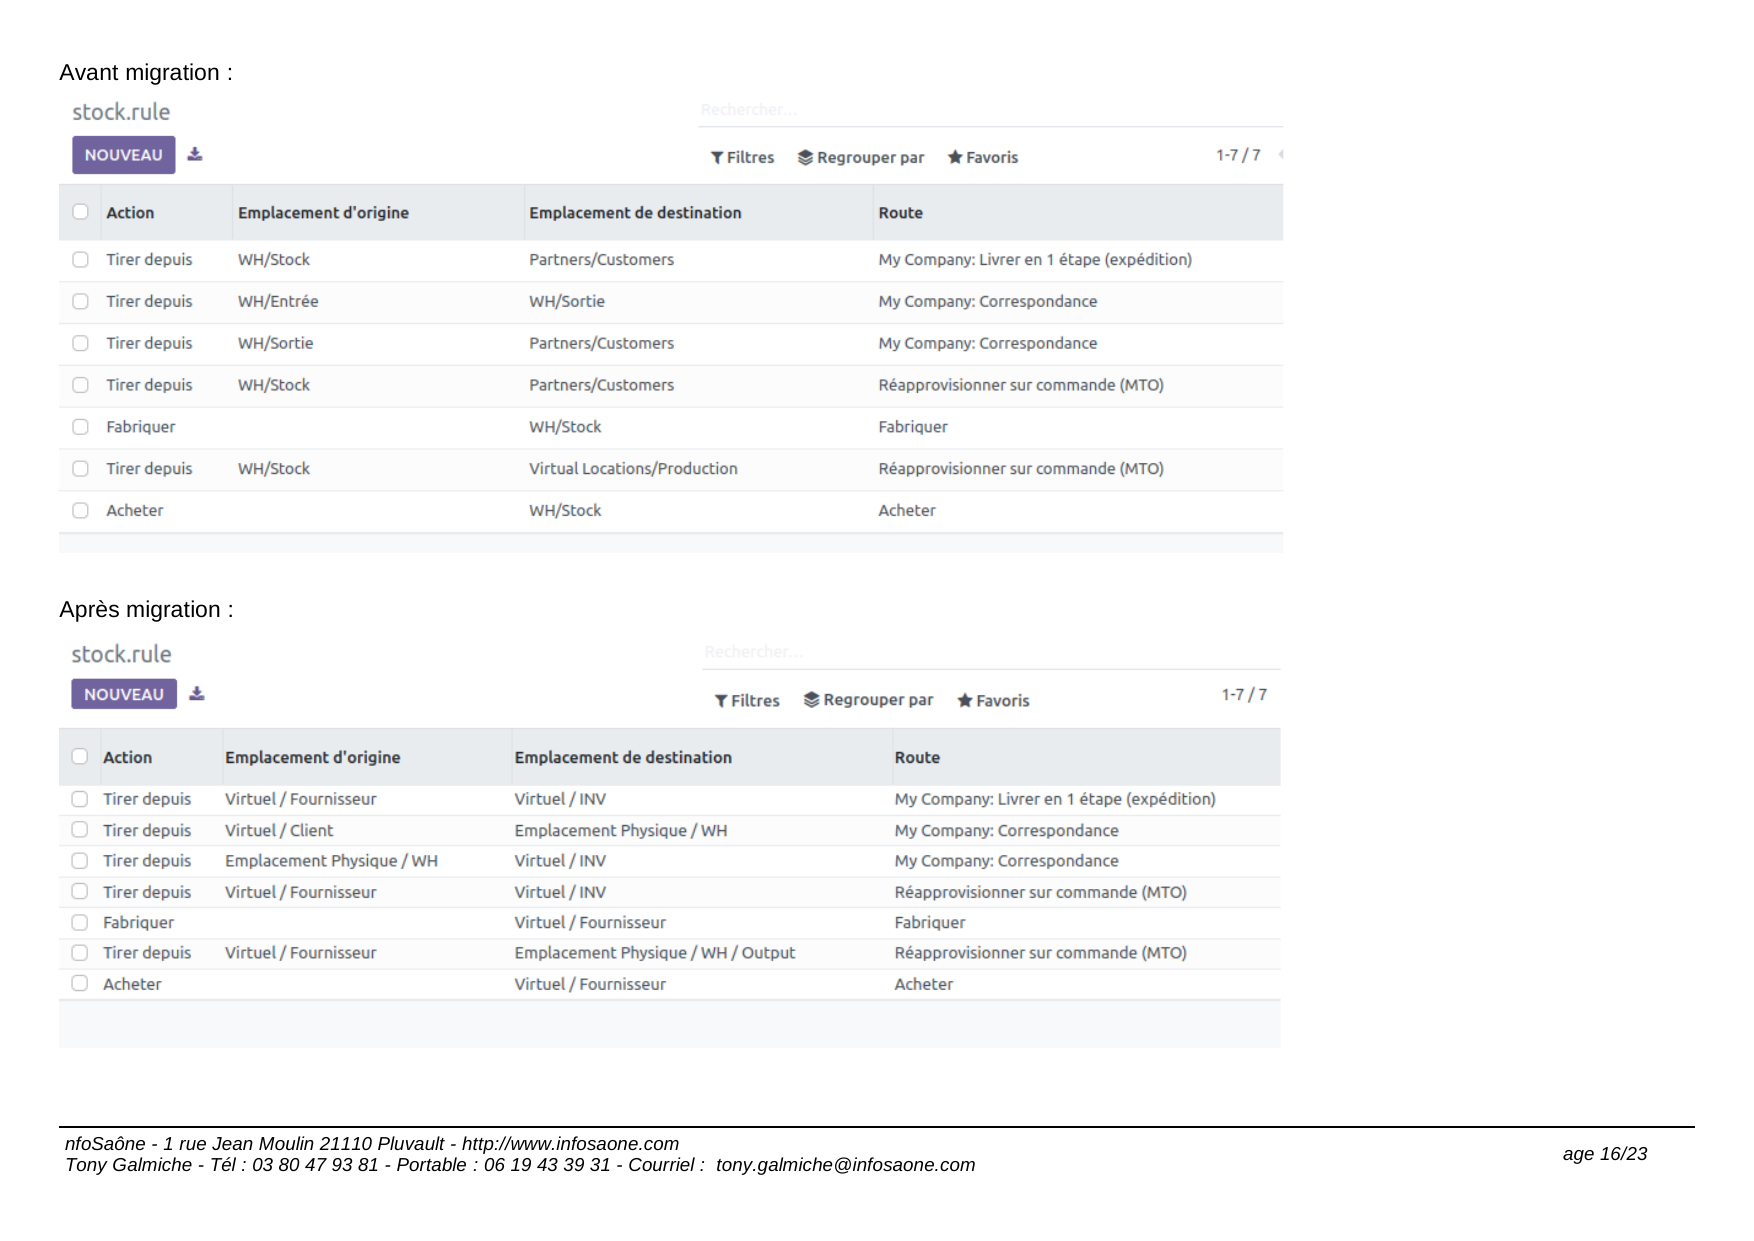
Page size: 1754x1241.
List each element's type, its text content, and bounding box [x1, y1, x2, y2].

picture [59, 93, 1284, 553]
picture [59, 631, 1281, 1048]
text Avant migration : [59, 59, 1695, 85]
text Après migration : [59, 596, 1695, 622]
